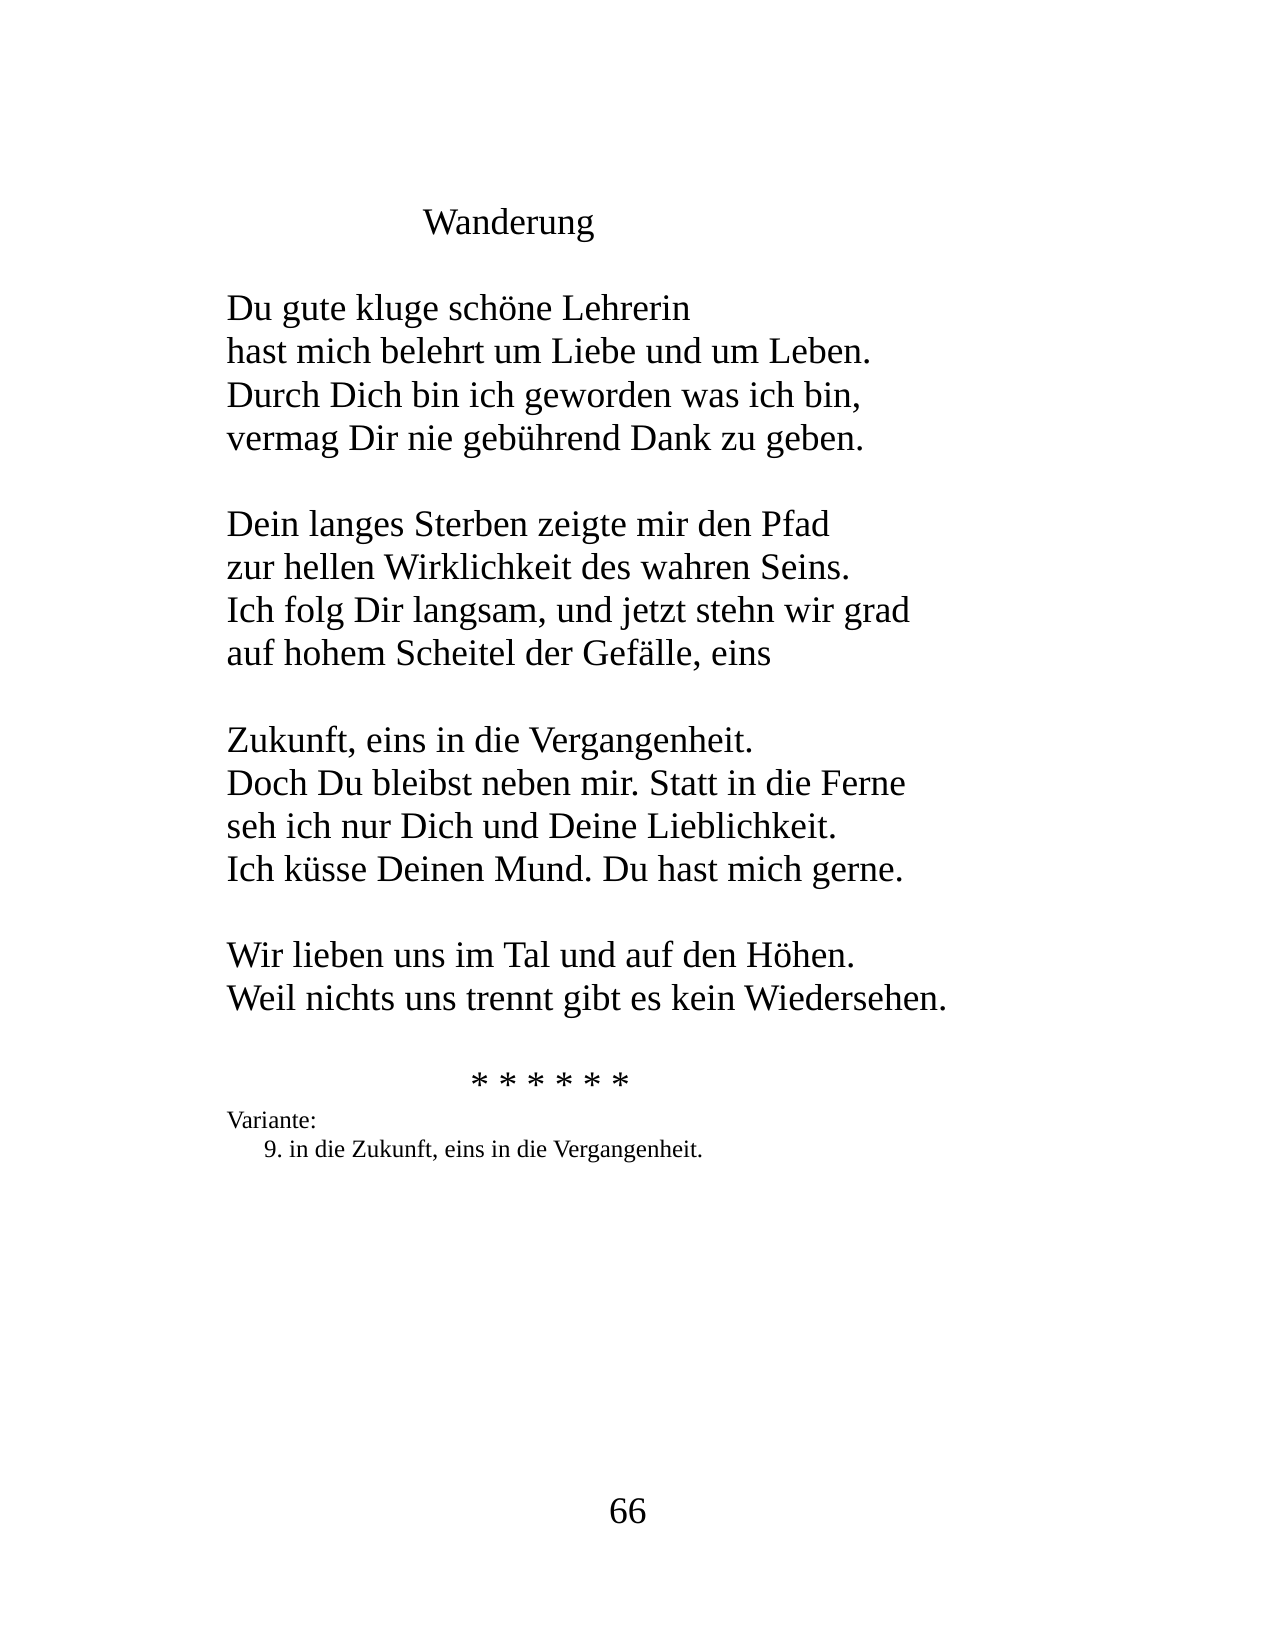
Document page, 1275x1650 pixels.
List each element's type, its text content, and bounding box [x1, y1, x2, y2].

text zur hellen Wirklichkeit des wahren Seins. [226, 544, 1157, 588]
text Doch Du bleibst neben mir. Statt in die Ferne [226, 760, 1157, 803]
text * * * * * * [226, 1062, 1157, 1105]
text Dein langes Sterben zeigte mir den Pfad [226, 501, 1157, 544]
text Du gute kluge schöne Lehrerin [226, 286, 1157, 329]
text auf hohem Scheitel der Gefälle, eins [226, 631, 1157, 674]
text hast mich belehrt um Liebe und um Leben. [226, 329, 1157, 372]
text Ich folg Dir langsam, und jetzt stehn wir grad [226, 588, 1157, 631]
text Wir lieben uns im Tal und auf den Höhen. [226, 933, 1157, 976]
text 9. in die Zukunft, eins in die Vergangenheit. [226, 1134, 1157, 1163]
text Durch Dich bin ich geworden was ich bin, [226, 372, 1157, 415]
text Ich küsse Deinen Mund. Du hast mich gerne. [226, 846, 1157, 889]
text Wanderung [226, 199, 1157, 243]
text vermag Dir nie gebührend Dank zu geben. [226, 415, 1157, 458]
text Variante: [226, 1105, 1157, 1134]
text Weil nichts uns trennt gibt es kein Wiedersehen. [226, 976, 1157, 1019]
text seh ich nur Dich und Deine Lieblichkeit. [226, 803, 1157, 846]
text Zukunft, eins in die Vergangenheit. [226, 717, 1157, 760]
